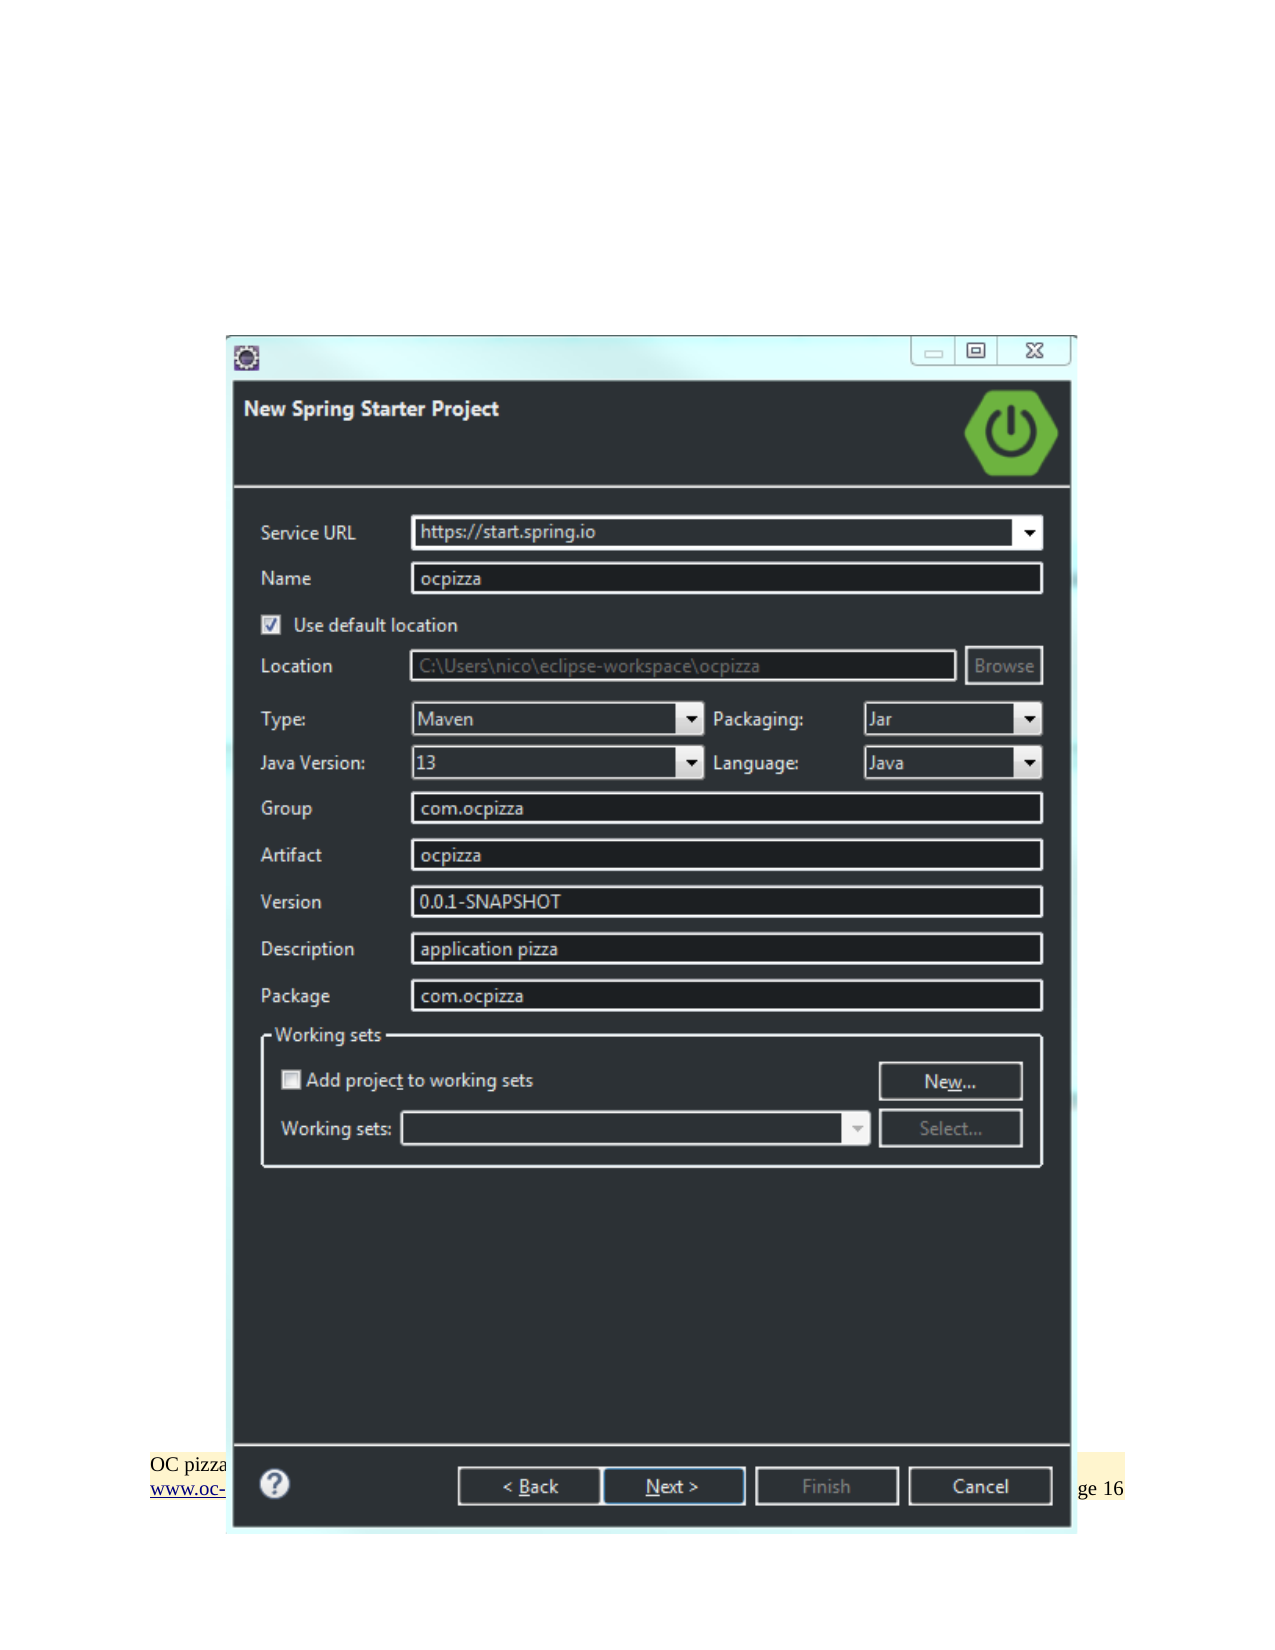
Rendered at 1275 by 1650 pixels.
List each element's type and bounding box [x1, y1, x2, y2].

picture [225, 335, 1078, 1534]
